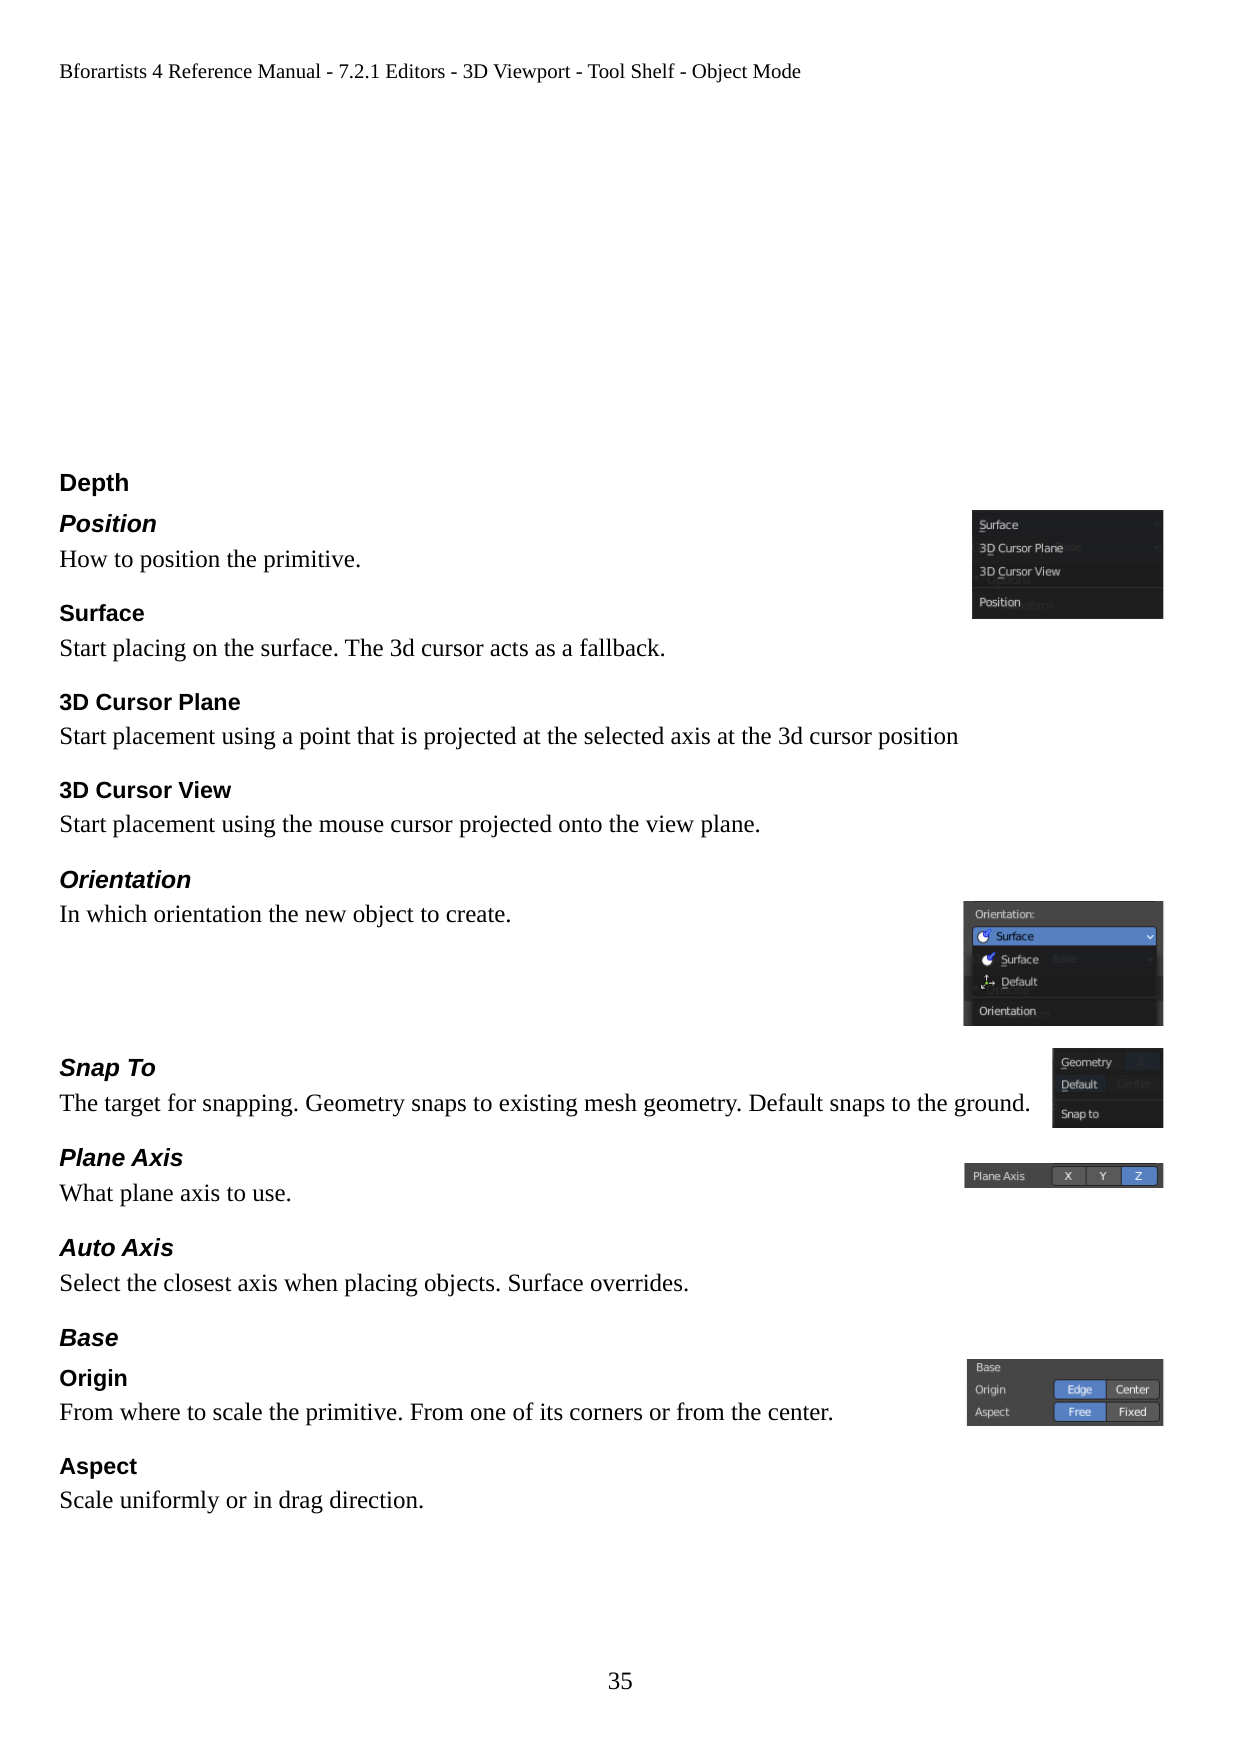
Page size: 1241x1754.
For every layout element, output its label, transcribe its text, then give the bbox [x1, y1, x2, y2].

picture [1052, 1048, 1164, 1128]
subtitle Depth [59, 468, 1181, 497]
picture [966, 1359, 1164, 1426]
text From where to scale the primitive. From one of its corners or from the center. [59, 1397, 966, 1426]
subtitle 3D Cursor Plane [59, 688, 1181, 715]
subtitle 3D Cursor View [59, 776, 1181, 803]
subtitle Position [59, 509, 1181, 538]
text How to position the primitive. [59, 544, 972, 573]
text Start placement using a point that is projected at the selected axis at the 3d cursor position [59, 721, 1181, 750]
subtitle Orientation [59, 865, 1181, 893]
subtitle Auto Axis [59, 1233, 1181, 1262]
picture [972, 510, 1164, 619]
subtitle Snap To [59, 1053, 1052, 1081]
picture [963, 901, 1164, 1026]
text What plane axis to use. [59, 1178, 1181, 1207]
subtitle [1164, 1364, 1181, 1391]
subtitle [1164, 1053, 1181, 1081]
subtitle Plane Axis [59, 1143, 1181, 1172]
text Select the closest axis when placing objects. Surface overrides. [59, 1268, 1181, 1297]
text The target for snapping. Geometry snaps to existing mesh geometry. Default snaps to the ground. [59, 1088, 1052, 1116]
text In which orientation the new object to create. [59, 899, 1181, 928]
subtitle Origin [59, 1364, 966, 1391]
picture [964, 1163, 1164, 1188]
text Start placement using the mouse cursor projected onto the view plane. [59, 809, 1181, 838]
text Scale uniformly or in drag direction. [59, 1486, 1181, 1514]
subtitle Surface [59, 600, 1181, 626]
subtitle Base [59, 1323, 1181, 1352]
subtitle Aspect [59, 1453, 1181, 1479]
text Start placing on the surface. The 3d cursor acts as a fallback. [59, 633, 1181, 661]
